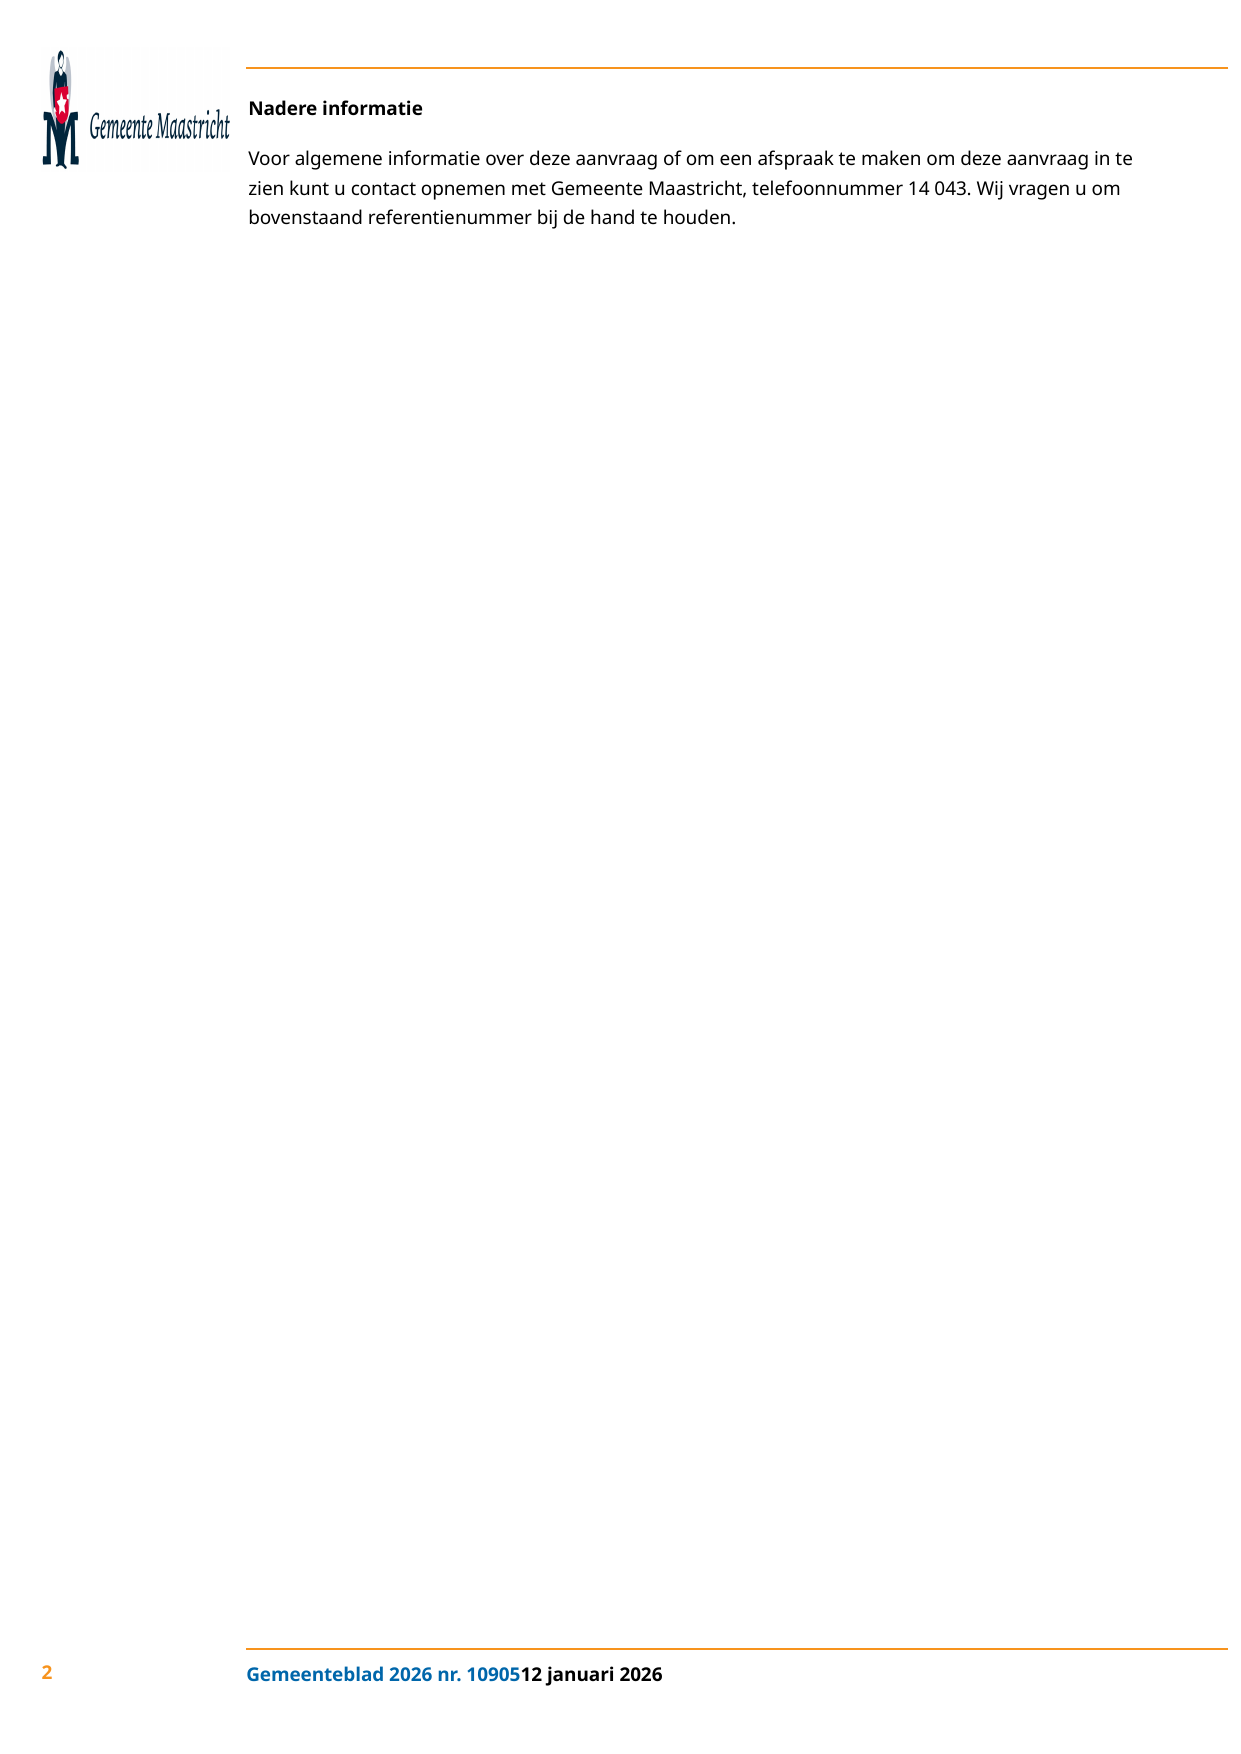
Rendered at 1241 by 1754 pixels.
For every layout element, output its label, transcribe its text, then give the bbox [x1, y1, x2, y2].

text Voor algemene informatie over deze aanvraag of om een afspraak te maken om deze aanvraag in te zien kunt u contact opnemen met Gemeente Maastricht, telefoonnummer 14 043. Wij vragen u om bovenstaand referentienummer bij de hand te houden. [248, 145, 1152, 230]
text Nadere informatie [248, 95, 1152, 121]
picture [41, 47, 231, 172]
